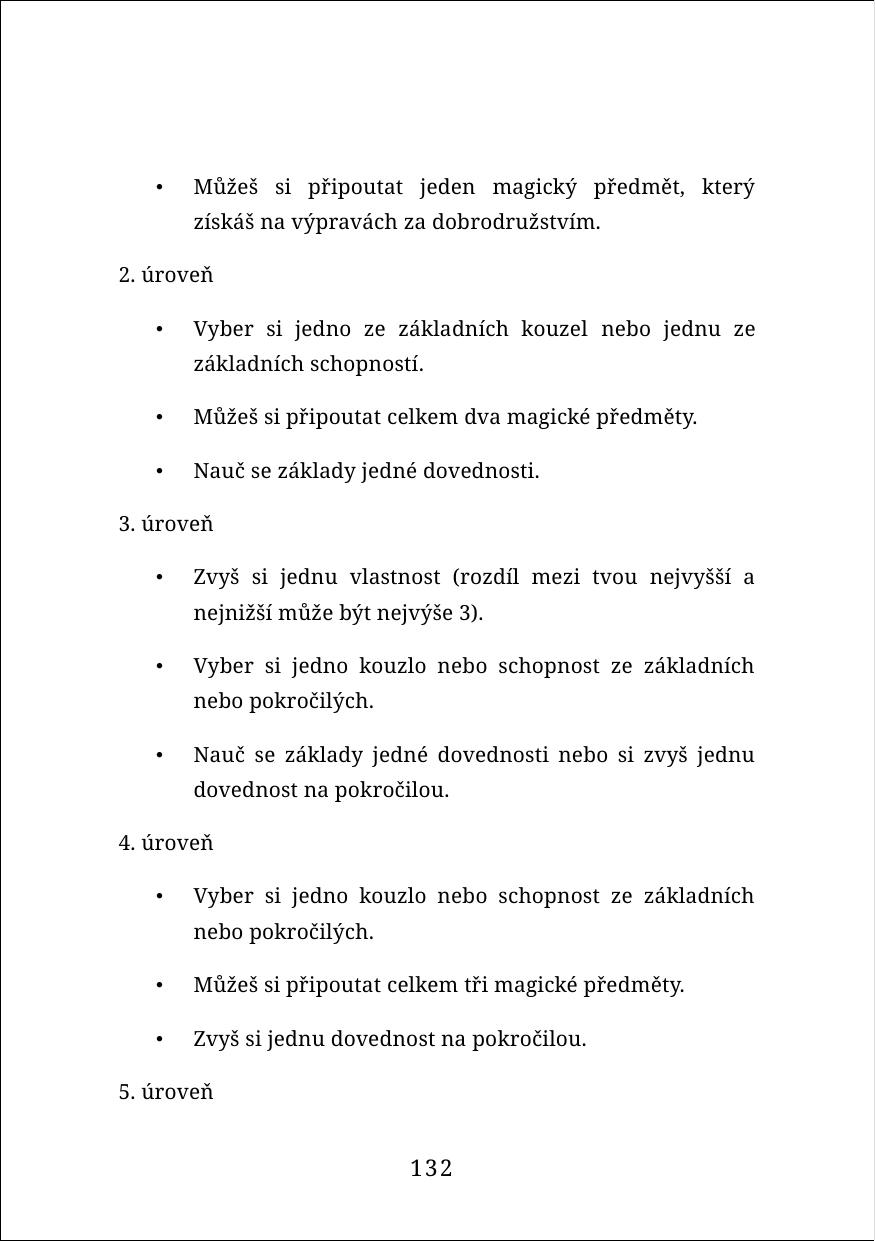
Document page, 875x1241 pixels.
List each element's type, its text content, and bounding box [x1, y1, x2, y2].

list Vyber si jedno kouzlo nebo schopnost ze základních nebo pokročilých. [156, 651, 756, 715]
list Vyber si jedno ze základních kouzel nebo jednu ze základních schopností. [156, 314, 756, 378]
text 2. úroveň [118, 261, 756, 289]
list Můžeš si připoutat celkem tři magické předměty. [156, 970, 756, 999]
text 5. úroveň [118, 1077, 756, 1105]
text 3. úroveň [118, 509, 756, 537]
list Můžeš si připoutat jeden magický předmět, který získáš na výpravách za dobrodružstvím. [156, 172, 756, 236]
list Vyber si jedno kouzlo nebo schopnost ze základních nebo pokročilých. [156, 882, 756, 946]
text 4. úroveň [118, 828, 756, 857]
list Zvyš si jednu dovednost na pokročilou. [156, 1024, 756, 1052]
list Nauč se základy jedné dovednosti. [156, 456, 756, 484]
list Zvyš si jednu vlastnost (rozdíl mezi tvou nejvyšší a nejnižší může být nejvýše 3). [156, 562, 756, 626]
list Nauč se základy jedné dovednosti nebo si zvyš jednu dovednost na pokročilou. [156, 740, 756, 804]
list Můžeš si připoutat celkem dva magické předměty. [156, 402, 756, 431]
